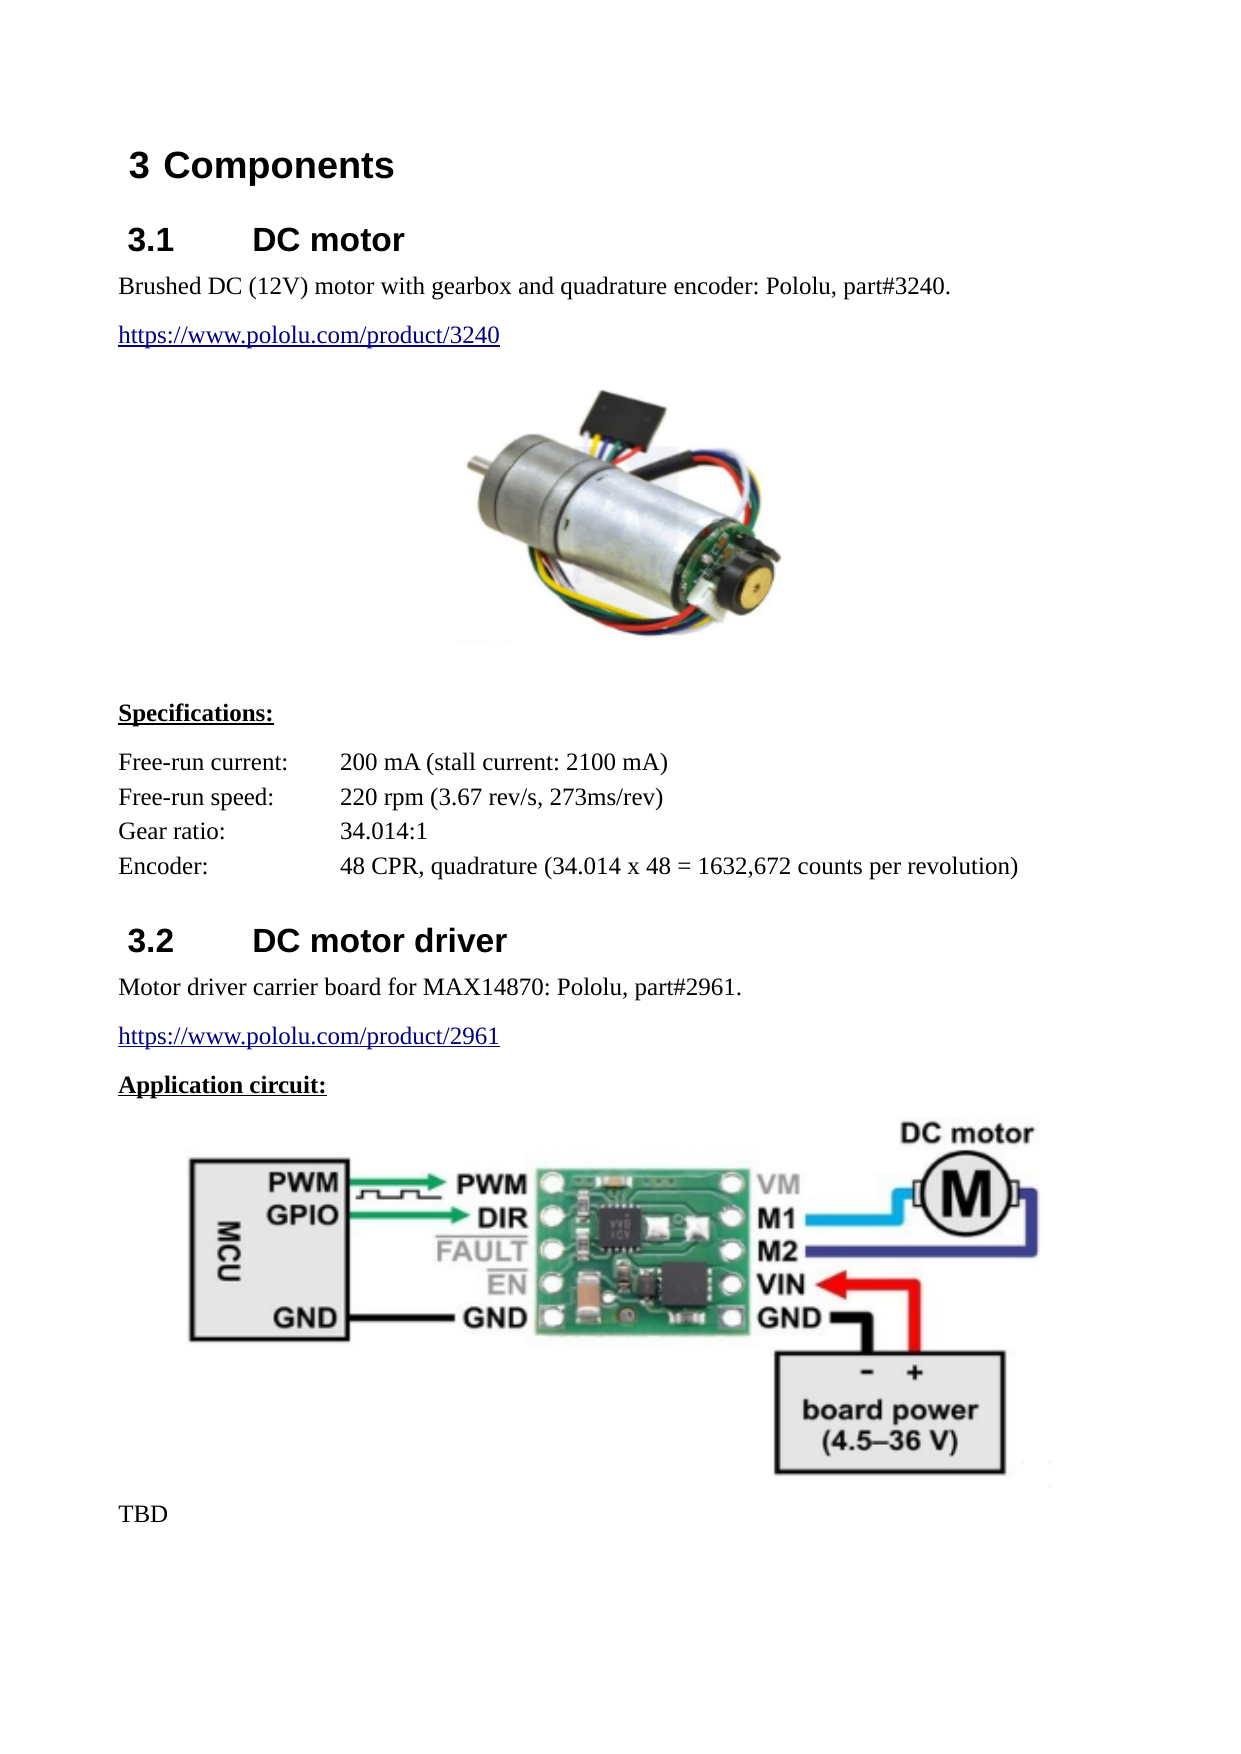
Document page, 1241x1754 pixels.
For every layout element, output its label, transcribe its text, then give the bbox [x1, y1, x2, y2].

subtitle Components [118, 143, 1122, 187]
text Brushed DC (12V) motor with gearbox and quadrature encoder: Pololu, part#3240. [118, 271, 1122, 300]
text Free-run current: 200 mA (stall current: 2100 mA) Free-run speed: 220 rpm (3.67 rev/s, 273ms/rev) Gear ratio: 34.014:1 Encoder: 48 CPR, quadrature (34.014 x 48 = 1632,672 counts per revolution) [118, 747, 1122, 879]
picture [447, 378, 793, 643]
text https://www.pololu.com/product/3240 [118, 320, 1122, 349]
picture [175, 1118, 1065, 1494]
text TBD [118, 1494, 1122, 1528]
subtitle DC motor [118, 220, 1122, 259]
text https://www.pololu.com/product/2961 [118, 1021, 1122, 1049]
text Application circuit: [118, 1070, 1122, 1099]
text Motor driver carrier board for MAX14870: Pololu, part#2961. [118, 972, 1122, 1001]
text Specifications: [118, 698, 1122, 727]
subtitle DC motor driver [118, 921, 1122, 959]
